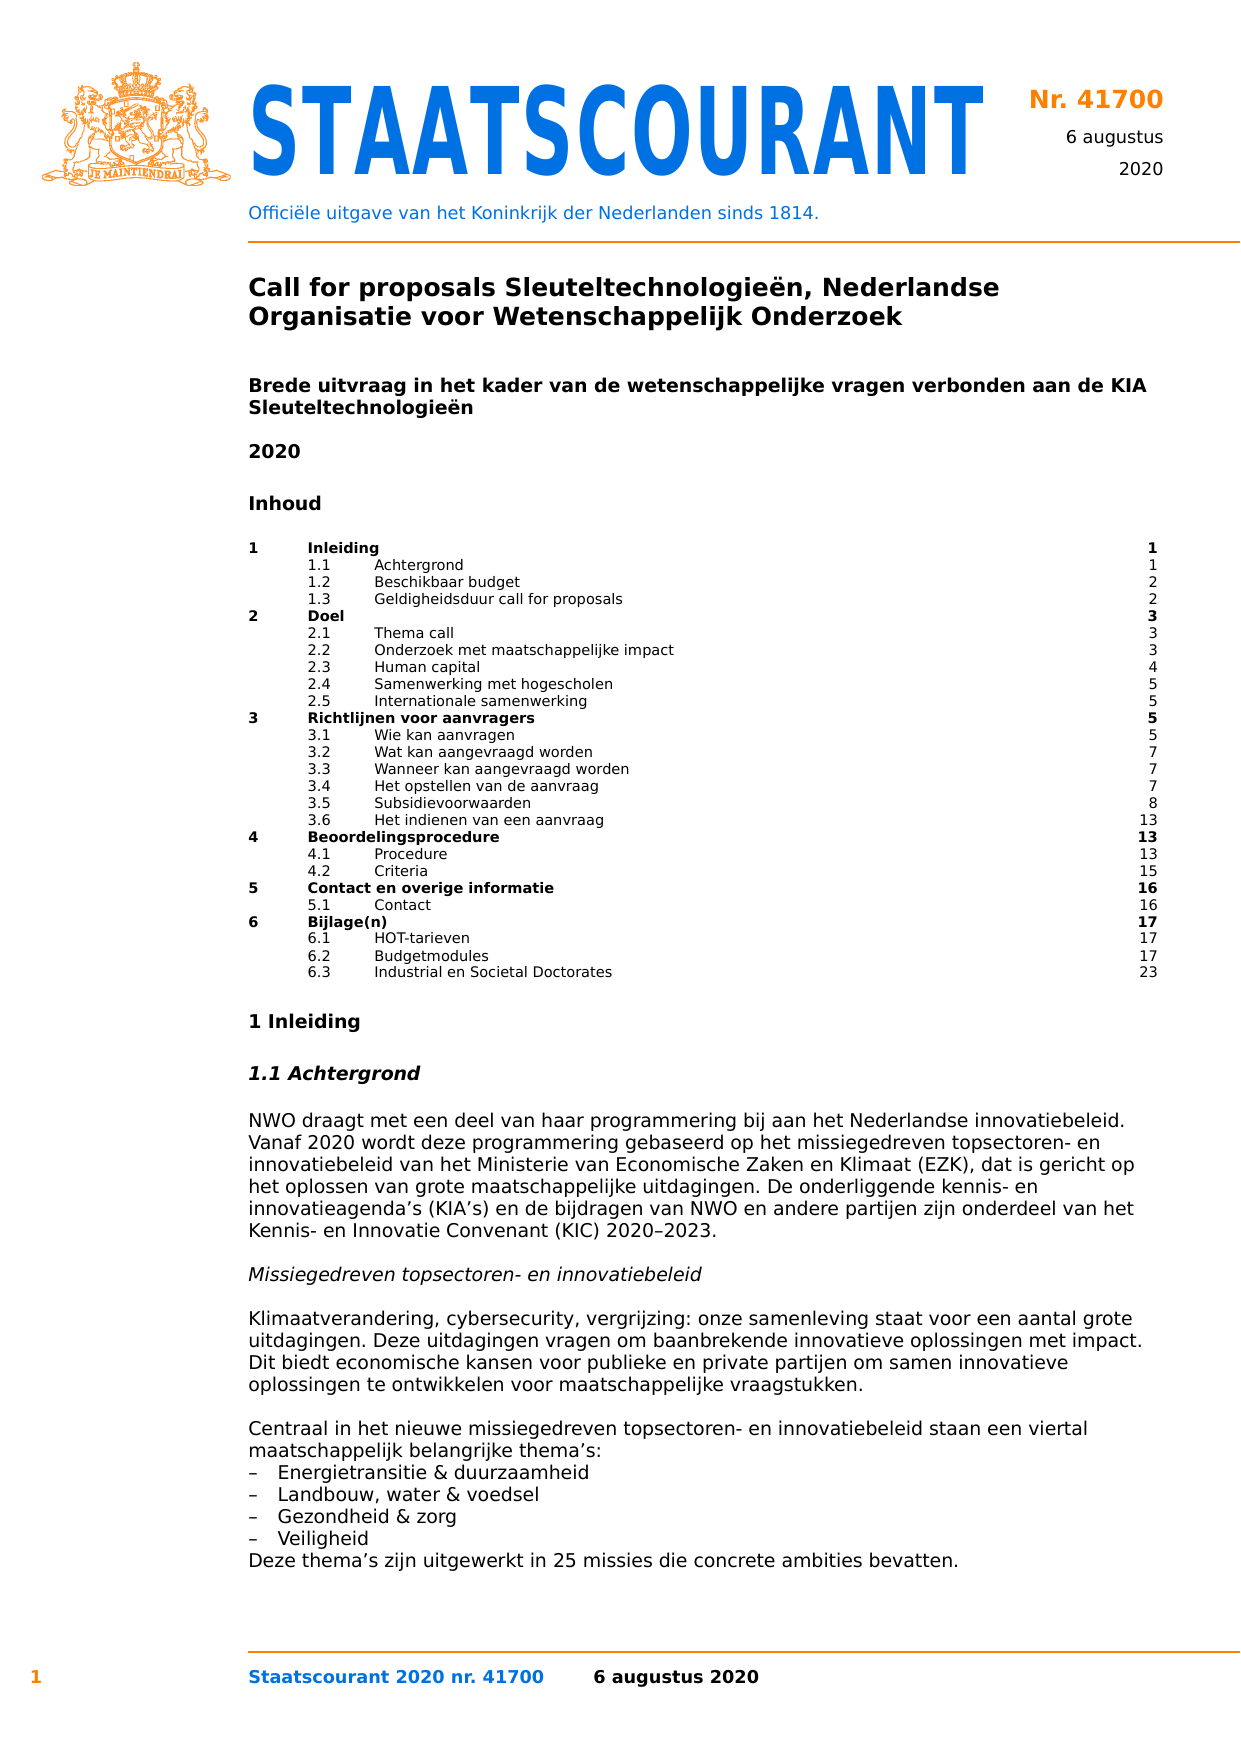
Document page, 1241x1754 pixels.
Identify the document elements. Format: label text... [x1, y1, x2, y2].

table_cell [248, 863, 302, 879]
table_cell 17 [1051, 948, 1163, 964]
text – Energietransitie & duurzaamheid [248, 1462, 1163, 1484]
table_cell [248, 812, 302, 828]
text Brede uitvraag in het kader van de wetenschappelijke vragen verbonden aan de KIA Sleuteltechnologieën [248, 375, 1163, 419]
table_cell Het indienen van een aanvraag [368, 812, 1051, 828]
table_cell 13 [1051, 846, 1163, 862]
table_cell 1.1 [302, 557, 368, 574]
table_cell 3.4 [302, 778, 368, 794]
table_cell 7 [1051, 744, 1163, 761]
table_cell 17 [1051, 914, 1163, 930]
text Deze thema’s zijn uitgewerkt in 25 missies die concrete ambities bevatten. [248, 1549, 1163, 1572]
table_header [25, 62, 248, 241]
table_cell Human capital [368, 659, 1051, 676]
table_cell Onderzoek met maatschappelijke impact [368, 642, 1051, 659]
text Klimaatverandering, cybersecurity, vergrijzing: onze samenleving staat voor een aantal grote uitdagingen. Deze uitdagingen vragen om baanbrekende innovatieve oplossingen met impact. Dit biedt economische kansen voor publieke en private partijen om samen innovatieve oplossingen te ontwikkelen voor maatschappelijke vraagstukken. [248, 1308, 1163, 1396]
table_cell 3 [1051, 642, 1163, 659]
table_cell 2 [1051, 574, 1163, 591]
table_cell [248, 659, 302, 676]
table_cell Internationale samenwerking [368, 693, 1051, 710]
table_cell Samenwerking met hogescholen [368, 676, 1051, 693]
table_cell 5.1 [302, 896, 368, 913]
table_cell 4.1 [302, 846, 368, 862]
table_cell 4 [248, 829, 302, 846]
table_cell Doel [302, 608, 1051, 625]
table_cell 3.5 [302, 795, 368, 812]
table_cell [248, 778, 302, 794]
table_cell Industrial en Societal Doctorates [368, 964, 1051, 981]
table_cell 1 [1051, 557, 1163, 574]
table_cell 3.3 [302, 761, 368, 778]
table_cell [248, 846, 302, 862]
text 2020 [248, 441, 1163, 463]
table_cell [248, 795, 302, 812]
table_header Nr. 41700 [998, 62, 1240, 121]
table_cell 3.2 [302, 744, 368, 761]
table_cell Wie kan aanvragen [368, 727, 1051, 744]
table_cell Budgetmodules [368, 948, 1051, 964]
table_cell Procedure [368, 846, 1051, 862]
table_cell [248, 744, 302, 761]
table_cell [248, 761, 302, 778]
table_cell 3 [248, 710, 302, 727]
table_cell 2.5 [302, 693, 368, 710]
table_cell [248, 896, 302, 913]
table_cell Criteria [368, 863, 1051, 879]
table_cell 2.2 [302, 642, 368, 659]
subtitle Inhoud [248, 493, 1163, 515]
table_cell Beoordelingsprocedure [302, 829, 1051, 846]
table_cell 17 [1051, 930, 1163, 947]
table_cell 5 [1051, 727, 1163, 744]
table_cell 1.3 [302, 591, 368, 608]
table_cell 5 [1051, 676, 1163, 693]
text – Landbouw, water & voedsel [248, 1484, 1163, 1506]
table_cell [248, 557, 302, 574]
table_cell 7 [1051, 778, 1163, 794]
table_cell Officiële uitgave van het Koninkrijk der Nederlanden sinds 1814. [248, 203, 1240, 241]
table_header Inleiding [302, 540, 1051, 557]
table_cell Geldigheidsduur call for proposals [368, 591, 1051, 608]
table_cell 1.2 [302, 574, 368, 591]
table_cell 7 [1051, 761, 1163, 778]
table_cell 6.3 [302, 964, 368, 981]
table_cell [248, 964, 302, 981]
table_cell Contact en overige informatie [302, 880, 1051, 896]
subtitle 1.1 Achtergrond [248, 1063, 1163, 1085]
table_cell [248, 574, 302, 591]
table_cell Richtlijnen voor aanvragers [302, 710, 1051, 727]
table_cell 2.3 [302, 659, 368, 676]
subtitle Call for proposals Sleuteltechnologieën, Nederlandse Organisatie voor Wetenschappelijk Onderzoek [248, 273, 1163, 331]
table_cell 15 [1051, 863, 1163, 879]
table_cell 16 [1051, 896, 1163, 913]
table_cell 3 [1051, 608, 1163, 625]
table_cell [248, 591, 302, 608]
table_cell [248, 930, 302, 947]
text – Veiligheid [248, 1528, 1163, 1549]
table_cell 5 [1051, 710, 1163, 727]
table_cell HOT-tarieven [368, 930, 1051, 947]
table_cell 23 [1051, 964, 1163, 981]
table_cell [248, 727, 302, 744]
table_cell 2 [248, 608, 302, 625]
table_header 1 [248, 540, 302, 557]
table_cell [248, 625, 302, 642]
table_cell 4 [1051, 659, 1163, 676]
picture [41, 62, 231, 186]
table_cell 6 augustus [998, 121, 1240, 153]
table_cell 6.1 [302, 930, 368, 947]
text Centraal in het nieuwe missiegedreven topsectoren- en innovatiebeleid staan een viertal maatschappelijk belangrijke thema’s: [248, 1418, 1163, 1462]
subtitle Missiegedreven topsectoren- en innovatiebeleid [248, 1264, 1163, 1286]
table_cell 2.4 [302, 676, 368, 693]
table_cell Subsidievoorwaarden [368, 795, 1051, 812]
table_cell 3.1 [302, 727, 368, 744]
table_cell 2020 [998, 153, 1240, 203]
table_cell 6.2 [302, 948, 368, 964]
table_cell Wanneer kan aangevraagd worden [368, 761, 1051, 778]
table_cell [248, 948, 302, 964]
table_cell [248, 642, 302, 659]
table_cell Het opstellen van de aanvraag [368, 778, 1051, 794]
table_cell 16 [1051, 880, 1163, 896]
table_cell 3 [1051, 625, 1163, 642]
table_cell [248, 676, 302, 693]
table_cell 3.6 [302, 812, 368, 828]
table_cell 2.1 [302, 625, 368, 642]
table_cell 5 [1051, 693, 1163, 710]
table_header 1 [1051, 540, 1163, 557]
table_cell 6 [248, 914, 302, 930]
table_cell Contact [368, 896, 1051, 913]
table_cell 4.2 [302, 863, 368, 879]
table_cell Bijlage(n) [302, 914, 1051, 930]
table_cell Achtergrond [368, 557, 1051, 574]
table_cell 13 [1051, 829, 1163, 846]
table_cell [248, 693, 302, 710]
text NWO draagt met een deel van haar programmering bij aan het Nederlandse innovatiebeleid. Vanaf 2020 wordt deze programmering gebaseerd op het missiegedreven topsectoren- en innovatiebeleid van het Ministerie van Economische Zaken en Klimaat (EZK), dat is gericht op het oplossen van grote maatschappelijke uitdagingen. De onderliggende kennis- en innovatieagenda’s (KIA’s) en de bijdragen van NWO en andere partijen zijn onderdeel van het Kennis- en Innovatie Convenant (KIC) 2020–2023. [248, 1110, 1163, 1242]
table_cell Wat kan aangevraagd worden [368, 744, 1051, 761]
table_cell 2 [1051, 591, 1163, 608]
table_cell 8 [1051, 795, 1163, 812]
text – Gezondheid & zorg [248, 1506, 1163, 1528]
table_cell 5 [248, 880, 302, 896]
table_cell Beschikbaar budget [368, 574, 1051, 591]
table_cell 13 [1051, 812, 1163, 828]
table_cell Thema call [368, 625, 1051, 642]
subtitle 1 Inleiding [248, 1011, 1163, 1033]
table_header STAATSCOURANT [248, 62, 998, 203]
